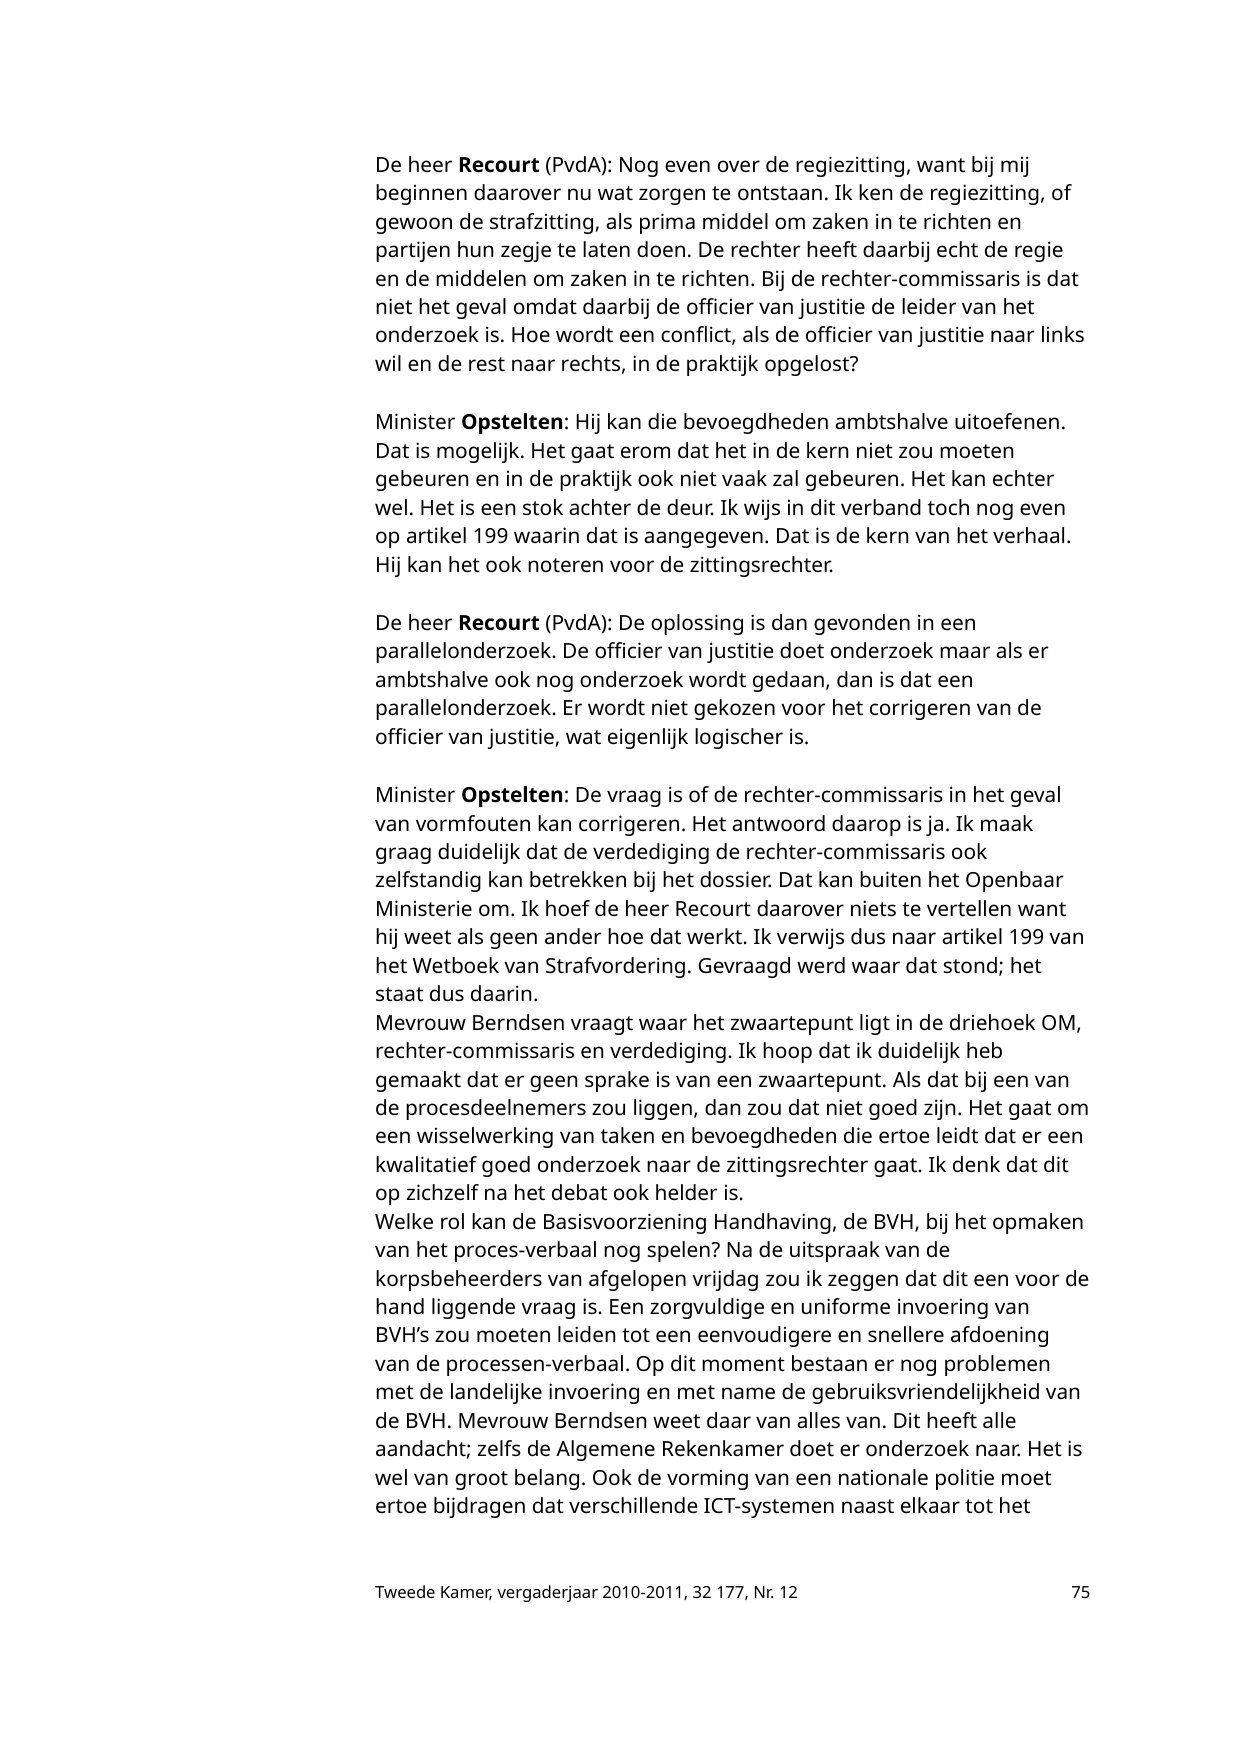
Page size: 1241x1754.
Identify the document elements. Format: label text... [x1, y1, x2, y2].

text De heer Recourt (PvdA): De oplossing is dan gevonden in een parallelonderzoek. De officier van justitie doet onderzoek maar als er ambtshalve ook nog onderzoek wordt gedaan, dan is dat een parallelonderzoek. Er wordt niet gekozen voor het corrigeren van de officier van justitie, wat eigenlijk logischer is. [375, 608, 1090, 750]
text Minister Opstelten: Hij kan die bevoegdheden ambtshalve uitoefenen. Dat is mogelijk. Het gaat erom dat het in de kern niet zou moeten gebeuren en in de praktijk ook niet vaak zal gebeuren. Het kan echter wel. Het is een stok achter de deur. Ik wijs in dit verband toch nog even op artikel 199 waarin dat is aangegeven. Dat is de kern van het verhaal. Hij kan het ook noteren voor de zittingsrechter. [375, 407, 1090, 578]
text De heer Recourt (PvdA): Nog even over de regiezitting, want bij mij beginnen daarover nu wat zorgen te ontstaan. Ik ken de regiezitting, of gewoon de strafzitting, als prima middel om zaken in te richten en partijen hun zegje te laten doen. De rechter heeft daarbij echt de regie en de middelen om zaken in te richten. Bij de rechter-commissaris is dat niet het geval omdat daarbij de officier van justitie de leider van het onderzoek is. Hoe wordt een conflict, als de officier van justitie naar links wil en de rest naar rechts, in de praktijk opgelost? [375, 150, 1090, 377]
text Welke rol kan de Basisvoorziening Handhaving, de BVH, bij het opmaken van het proces-verbaal nog spelen? Na de uitspraak van de korpsbeheerders van afgelopen vrijdag zou ik zeggen dat dit een voor de hand liggende vraag is. Een zorgvuldige en uniforme invoering van BVH’s zou moeten leiden tot een eenvoudigere en snellere afdoening van de processen-verbaal. Op dit moment bestaan er nog problemen met de landelijke invoering en met name de gebruiksvriendelijkheid van de BVH. Mevrouw Berndsen weet daar van alles van. Dit heeft alle aandacht; zelfs de Algemene Rekenkamer doet er onderzoek naar. Het is wel van groot belang. Ook de vorming van een nationale politie moet ertoe bijdragen dat verschillende ICT-systemen naast elkaar tot het [375, 1207, 1090, 1520]
text Minister Opstelten: De vraag is of de rechter-commissaris in het geval van vormfouten kan corrigeren. Het antwoord daarop is ja. Ik maak graag duidelijk dat de verdediging de rechter-commissaris ook zelfstandig kan betrekken bij het dossier. Dat kan buiten het Openbaar Ministerie om. Ik hoef de heer Recourt daarover niets te vertellen want hij weet als geen ander hoe dat werkt. Ik verwijs dus naar artikel 199 van het Wetboek van Strafvordering. Gevraagd werd waar dat stond; het staat dus daarin. [375, 780, 1090, 1008]
text Mevrouw Berndsen vraagt waar het zwaartepunt ligt in de driehoek OM, rechter-commissaris en verdediging. Ik hoop dat ik duidelijk heb gemaakt dat er geen sprake is van een zwaartepunt. Als dat bij een van de procesdeelnemers zou liggen, dan zou dat niet goed zijn. Het gaat om een wisselwerking van taken en bevoegdheden die ertoe leidt dat er een kwalitatief goed onderzoek naar de zittingsrechter gaat. Ik denk dat dit op zichzelf na het debat ook helder is. [375, 1008, 1090, 1207]
